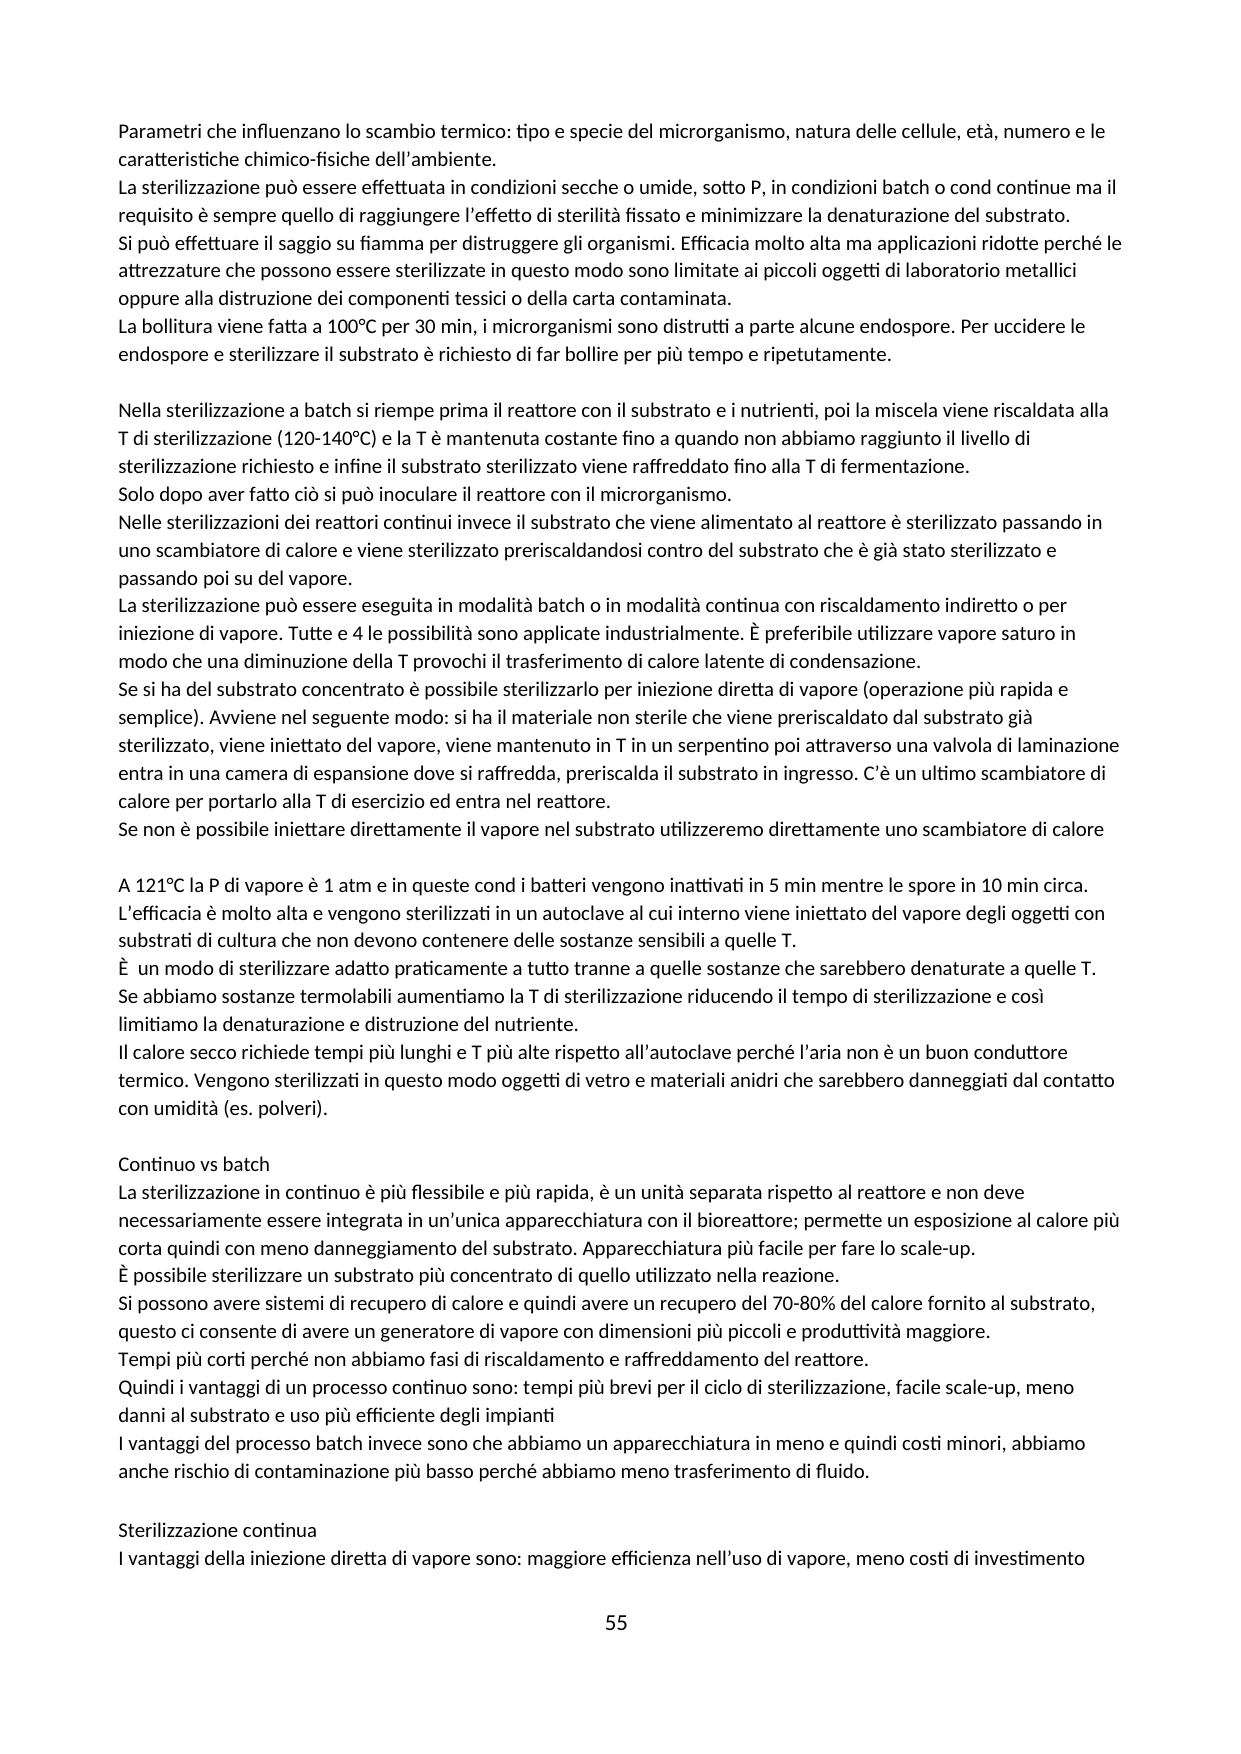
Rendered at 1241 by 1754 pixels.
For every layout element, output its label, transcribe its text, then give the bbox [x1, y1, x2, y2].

text Parametri che influenzano lo scambio termico: tipo e specie del microrganismo, natura delle cellule, età, numero e le caratteristiche chimico-fisiche dell’ambiente. La sterilizzazione può essere effettuata in condizioni secche o umide, sotto P, in condizioni batch o cond continue ma il requisito è sempre quello di raggiungere l’effetto di sterilità fissato e minimizzare la denaturazione del substrato. Si può effettuare il saggio su fiamma per distruggere gli organismi. Efficacia molto alta ma applicazioni ridotte perché le attrezzature che possono essere sterilizzate in questo modo sono limitate ai piccoli oggetti di laboratorio metallici oppure alla distruzione dei componenti tessici o della carta contaminata. La bollitura viene fatta a 100°C per 30 min, i microrganismi sono distrutti a parte alcune endospore. Per uccidere le endospore e sterilizzare il substrato è richiesto di far bollire per più tempo e ripetutamente. Nella sterilizzazione a batch si riempe prima il reattore con il substrato e i nutrienti, poi la miscela viene riscaldata alla T di sterilizzazione (120-140°C) e la T è mantenuta costante fino a quando non abbiamo raggiunto il livello di sterilizzazione richiesto e infine il substrato sterilizzato viene raffreddato fino alla T di fermentazione. Solo dopo aver fatto ciò si può inoculare il reattore con il microrganismo. [118, 118, 1124, 506]
text Nelle sterilizzazioni dei reattori continui invece il substrato che viene alimentato al reattore è sterilizzato passando in uno scambiatore di calore e viene sterilizzato preriscaldandosi contro del substrato che è già stato sterilizzato e passando poi su del vapore. La sterilizzazione può essere eseguita in modalità batch o in modalità continua con riscaldamento indiretto o per iniezione di vapore. Tutte e 4 le possibilità sono applicate industrialmente. È preferibile utilizzare vapore saturo in modo che una diminuzione della T provochi il trasferimento di calore latente di condensazione. Se si ha del substrato concentrato è possibile sterilizzarlo per iniezione diretta di vapore (operazione più rapida e semplice). Avviene nel seguente modo: si ha il materiale non sterile che viene preriscaldato dal substrato già sterilizzato, viene iniettato del vapore, viene mantenuto in T in un serpentino poi attraverso una valvola di laminazione entra in una camera di espansione dove si raffredda, preriscalda il substrato in ingresso. C’è un ultimo scambiatore di calore per portarlo alla T di esercizio ed entra nel reattore. Se non è possibile iniettare direttamente il vapore nel substrato utilizzeremo direttamente uno scambiatore di calore A 121°C la P di vapore è 1 atm e in queste cond i batteri vengono inattivati in 5 min mentre le spore in 10 min circa. L’efficacia è molto alta e vengono sterilizzati in un autoclave al cui interno viene iniettato del vapore degli oggetti con substrati di cultura che non devono contenere delle sostanze sensibili a quelle T. È un modo di sterilizzare adatto praticamente a tutto tranne a quelle sostanze che sarebbero denaturate a quelle T. Se abbiamo sostanze termolabili aumentiamo la T di sterilizzazione riducendo il tempo di sterilizzazione e così limitiamo la denaturazione e distruzione del nutriente. Il calore secco richiede tempi più lunghi e T più alte rispetto all’autoclave perché l’aria non è un buon conduttore termico. Vengono sterilizzati in questo modo oggetti di vetro e materiali anidri che sarebbero danneggiati dal contatto con umidità (es. polveri). Continuo vs batch La sterilizzazione in continuo è più flessibile e più rapida, è un unità separata rispetto al reattore e non deve necessariamente essere integrata in un’unica apparecchiatura con il bioreattore; permette un esposizione al calore più corta quindi con meno danneggiamento del substrato. Apparecchiatura più facile per fare lo scale-up. È possibile sterilizzare un substrato più concentrato di quello utilizzato nella reazione. Si possono avere sistemi di recupero di calore e quindi avere un recupero del 70-80% del calore fornito al substrato, questo ci consente di avere un generatore di vapore con dimensioni più piccoli e produttività maggiore. Tempi più corti perché non abbiamo fasi di riscaldamento e raffreddamento del reattore. Quindi i vantaggi di un processo continuo sono: tempi più brevi per il ciclo di sterilizzazione, facile scale-up, meno danni al substrato e uso più efficiente degli impianti I vantaggi del processo batch invece sono che abbiamo un apparecchiatura in meno e quindi costi minori, abbiamo anche rischio di contaminazione più basso perché abbiamo meno trasferimento di fluido. [118, 509, 1124, 1514]
text Sterilizzazione continua I vantaggi della iniezione diretta di vapore sono: maggiore efficienza nell’uso di vapore, meno costi di investimento [118, 1517, 1124, 1570]
